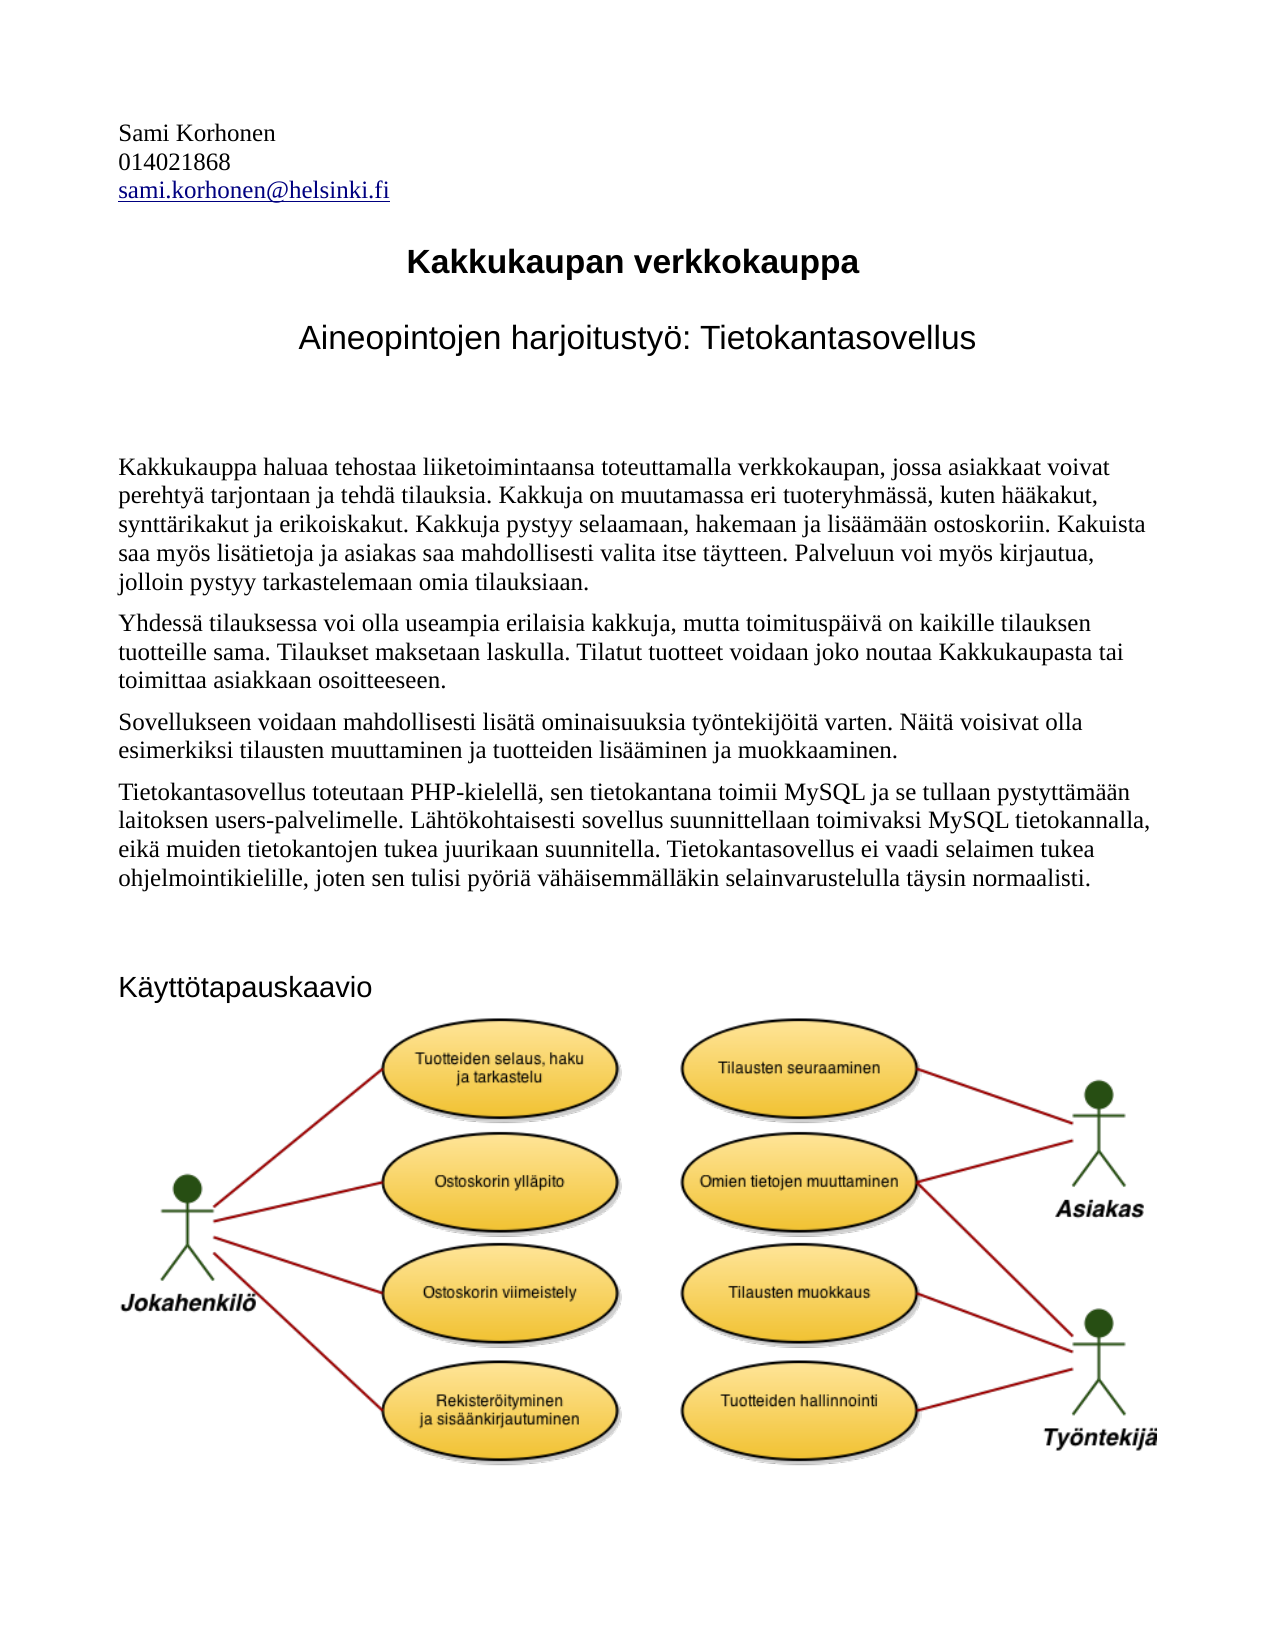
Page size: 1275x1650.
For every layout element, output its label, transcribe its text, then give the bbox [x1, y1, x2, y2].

text Sami Korhonen 014021868 sami.korhonen@helsinki.fi [118, 118, 1157, 204]
subtitle Käyttötapauskaavio [118, 970, 1157, 1004]
subtitle Kakkukaupan verkkokauppa [118, 242, 1157, 281]
text Kakkukauppa haluaa tehostaa liiketoimintaansa toteuttamalla verkkokaupan, jossa asiakkaat voivat perehtyä tarjontaan ja tehdä tilauksia. Kakkuja on muutamassa eri tuoteryhmässä, kuten hääkakut, synttärikakut ja erikoiskakut. Kakkuja pystyy selaamaan, hakemaan ja lisäämään ostoskoriin. Kakuista saa myös lisätietoja ja asiakas saa mahdollisesti valita itse täytteen. Palveluun voi myös kirjautua, jolloin pystyy tarkastelemaan omia tilauksiaan. [118, 452, 1157, 595]
text Tietokantasovellus toteutaan PHP-kielellä, sen tietokantana toimii MySQL ja se tullaan pystyttämään laitoksen users-palvelimelle. Lähtökohtaisesti sovellus suunnittellaan toimivaksi MySQL tietokannalla, eikä muiden tietokantojen tukea juurikaan suunnitella. Tietokantasovellus ei vaadi selaimen tukea ohjelmointikielille, joten sen tulisi pyöriä vähäisemmälläkin selainvarustelulla täysin normaalisti. [118, 777, 1157, 892]
text Sovellukseen voidaan mahdollisesti lisätä ominaisuuksia työntekijöitä varten. Näitä voisivat olla esimerkiksi tilausten muuttaminen ja tuotteiden lisääminen ja muokkaaminen. [118, 707, 1157, 764]
subtitle Aineopintojen harjoitustyö: Tietokantasovellus [118, 318, 1157, 357]
picture [118, 1016, 1157, 1469]
text Yhdessä tilauksessa voi olla useampia erilaisia kakkuja, mutta toimituspäivä on kaikille tilauksen tuotteille sama. Tilaukset maksetaan laskulla. Tilatut tuotteet voidaan joko noutaa Kakkukaupasta tai toimittaa asiakkaan osoitteeseen. [118, 608, 1157, 694]
